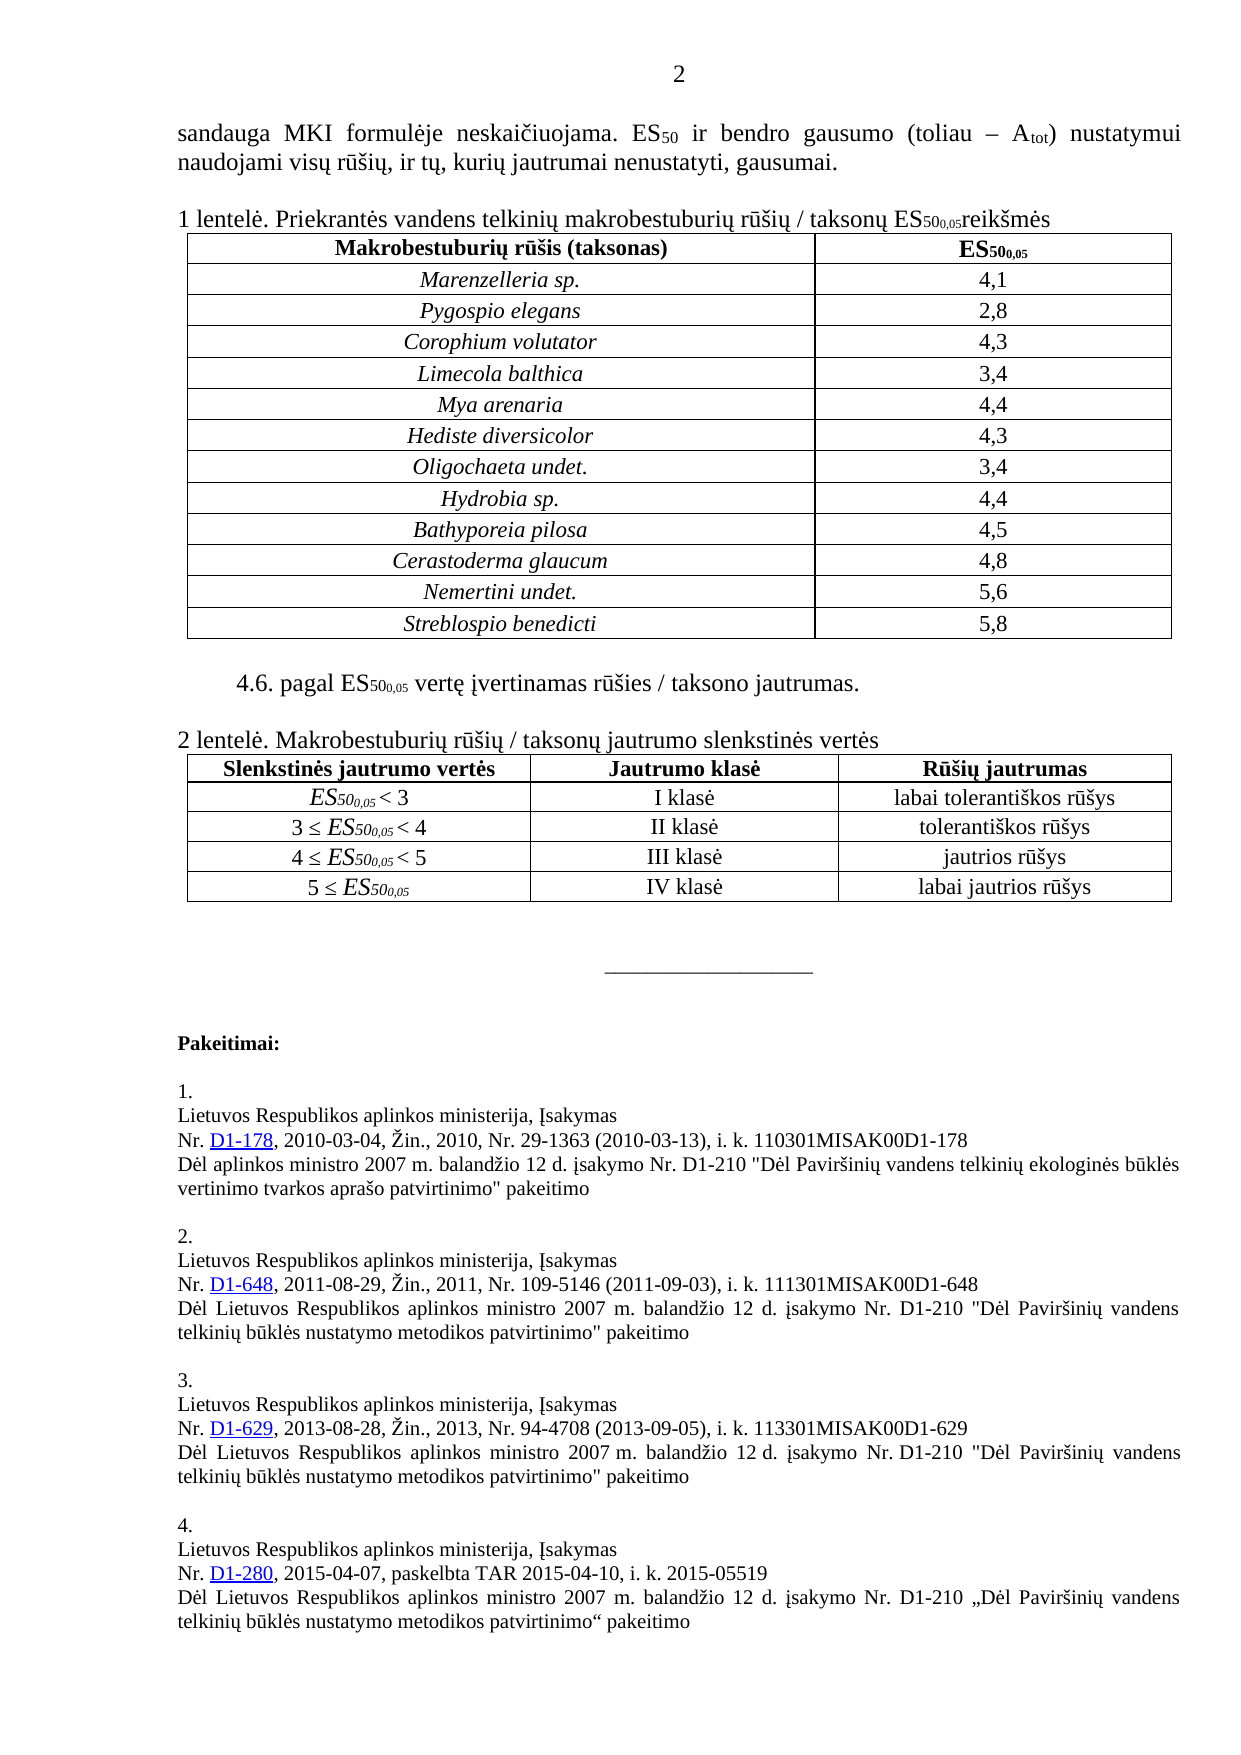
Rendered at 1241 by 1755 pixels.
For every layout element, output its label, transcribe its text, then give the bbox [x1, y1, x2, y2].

table_cell 3,4 [816, 451, 1171, 482]
table_cell 5,6 [816, 576, 1171, 607]
text 2 lentelė. Makrobestuburių rūšių / taksonų jautrumo slenkstinės vertės [177, 725, 1181, 754]
text Dėl Lietuvos Respublikos aplinkos ministro 2007 m. balandžio 12 d. įsakymo Nr. D1-210 „Dėl Paviršinių vandens telkinių būklės nustatymo metodikos patvirtinimo“ pakeitimo [177, 1585, 1181, 1633]
table_cell labai tolerantiškos rūšys [839, 783, 1171, 811]
table_cell 5 ≤ ES500,05 [188, 872, 530, 901]
table_cell 4,5 [816, 514, 1171, 544]
table_cell Streblospio benedicti [188, 608, 814, 638]
table_cell Limecola balthica [188, 358, 814, 388]
table_cell II klasė [531, 812, 838, 841]
text Nr. D1-280, 2015-04-07, paskelbta TAR 2015-04-10, i. k. 2015-05519 [177, 1561, 1181, 1585]
table_cell tolerantiškos rūšys [839, 812, 1171, 841]
text Lietuvos Respublikos aplinkos ministerija, Įsakymas [177, 1537, 1181, 1561]
text Lietuvos Respublikos aplinkos ministerija, Įsakymas [177, 1248, 1181, 1272]
table_cell Hydrobia sp. [188, 483, 814, 513]
table_cell 5,8 [816, 608, 1171, 638]
table_cell Bathyporeia pilosa [188, 514, 814, 544]
table_cell jautrios rūšys [839, 842, 1171, 871]
table_cell 4,4 [816, 483, 1171, 513]
table_cell 4,1 [816, 264, 1171, 294]
table_cell 3 ≤ ES500,05 < 4 [188, 812, 530, 841]
text Dėl aplinkos ministro 2007 m. balandžio 12 d. įsakymo Nr. D1-210 "Dėl Paviršinių vandens telkinių ekologinės būklės vertinimo tvarkos aprašo patvirtinimo" pakeitimo [177, 1152, 1181, 1200]
text Lietuvos Respublikos aplinkos ministerija, Įsakymas [177, 1392, 1181, 1416]
text 1. [177, 1079, 1181, 1103]
text 4. [177, 1512, 1181, 1537]
table_cell Corophium volutator [188, 326, 814, 357]
table_cell labai jautrios rūšys [839, 872, 1171, 901]
text Dėl Lietuvos Respublikos aplinkos ministro 2007 m. balandžio 12 d. įsakymo Nr. D1-210 "Dėl Paviršinių vandens telkinių būklės nustatymo metodikos patvirtinimo" pakeitimo [177, 1296, 1181, 1344]
table_cell III klasė [531, 842, 838, 871]
text Dėl Lietuvos Respublikos aplinkos ministro 2007 m. balandžio 12 d. įsakymo Nr. D1-210 "Dėl Paviršinių vandens telkinių būklės nustatymo metodikos patvirtinimo" pakeitimo [177, 1440, 1181, 1488]
table_cell 4,8 [816, 545, 1171, 575]
table_header Makrobestuburių rūšis (taksonas) [188, 234, 814, 263]
table_cell Nemertini undet. [188, 576, 814, 607]
table_cell 4,4 [816, 389, 1171, 419]
table_cell ES500,05 < 3 [188, 783, 530, 811]
table_header Slenkstinės jautrumo vertės [188, 755, 530, 781]
text 4.6. pagal ES500,05 vertę įvertinamas rūšies / taksono jautrumas. [177, 668, 1186, 696]
table_cell 2,8 [816, 295, 1171, 325]
text –––––––––––––––––––– [236, 959, 1181, 983]
table_cell Cerastoderma glaucum [188, 545, 814, 575]
table_cell I klasė [531, 783, 838, 811]
text Lietuvos Respublikos aplinkos ministerija, Įsakymas [177, 1103, 1181, 1127]
text Nr. D1-648, 2011-08-29, Žin., 2011, Nr. 109-5146 (2011-09-03), i. k. 111301MISAK00D1-648 [177, 1272, 1181, 1296]
table_cell Pygospio elegans [188, 295, 814, 325]
table_cell IV klasė [531, 872, 838, 901]
text 2. [177, 1224, 1181, 1248]
text 1 lentelė. Priekrantės vandens telkinių makrobestuburių rūšių / taksonų ES500,05reikšmės [177, 204, 1181, 233]
table_header ES500,05 [816, 234, 1171, 263]
text sandauga MKI formulėje neskaičiuojama. ES50 ir bendro gausumo (toliau – Atot) nustatymui naudojami visų rūšių, ir tų, kurių jautrumai nenustatyti, gausumai. [177, 118, 1181, 176]
table_cell 3,4 [816, 358, 1171, 388]
text Pakeitimai: [177, 1031, 1181, 1055]
table_cell 4,3 [816, 326, 1171, 357]
text Nr. D1-629, 2013-08-28, Žin., 2013, Nr. 94-4708 (2013-09-05), i. k. 113301MISAK00D1-629 [177, 1416, 1181, 1440]
table_cell Marenzelleria sp. [188, 264, 814, 294]
text Nr. D1-178, 2010-03-04, Žin., 2010, Nr. 29-1363 (2010-03-13), i. k. 110301MISAK00D1-178 [177, 1127, 1181, 1152]
table_cell 4,3 [816, 420, 1171, 450]
table_cell Hediste diversicolor [188, 420, 814, 450]
table_cell 4 ≤ ES500,05 < 5 [188, 842, 530, 871]
table_header Jautrumo klasė [531, 755, 838, 781]
table_cell Oligochaeta undet. [188, 451, 814, 482]
table_cell Mya arenaria [188, 389, 814, 419]
text 3. [177, 1368, 1181, 1392]
table_header Rūšių jautrumas [839, 755, 1171, 781]
